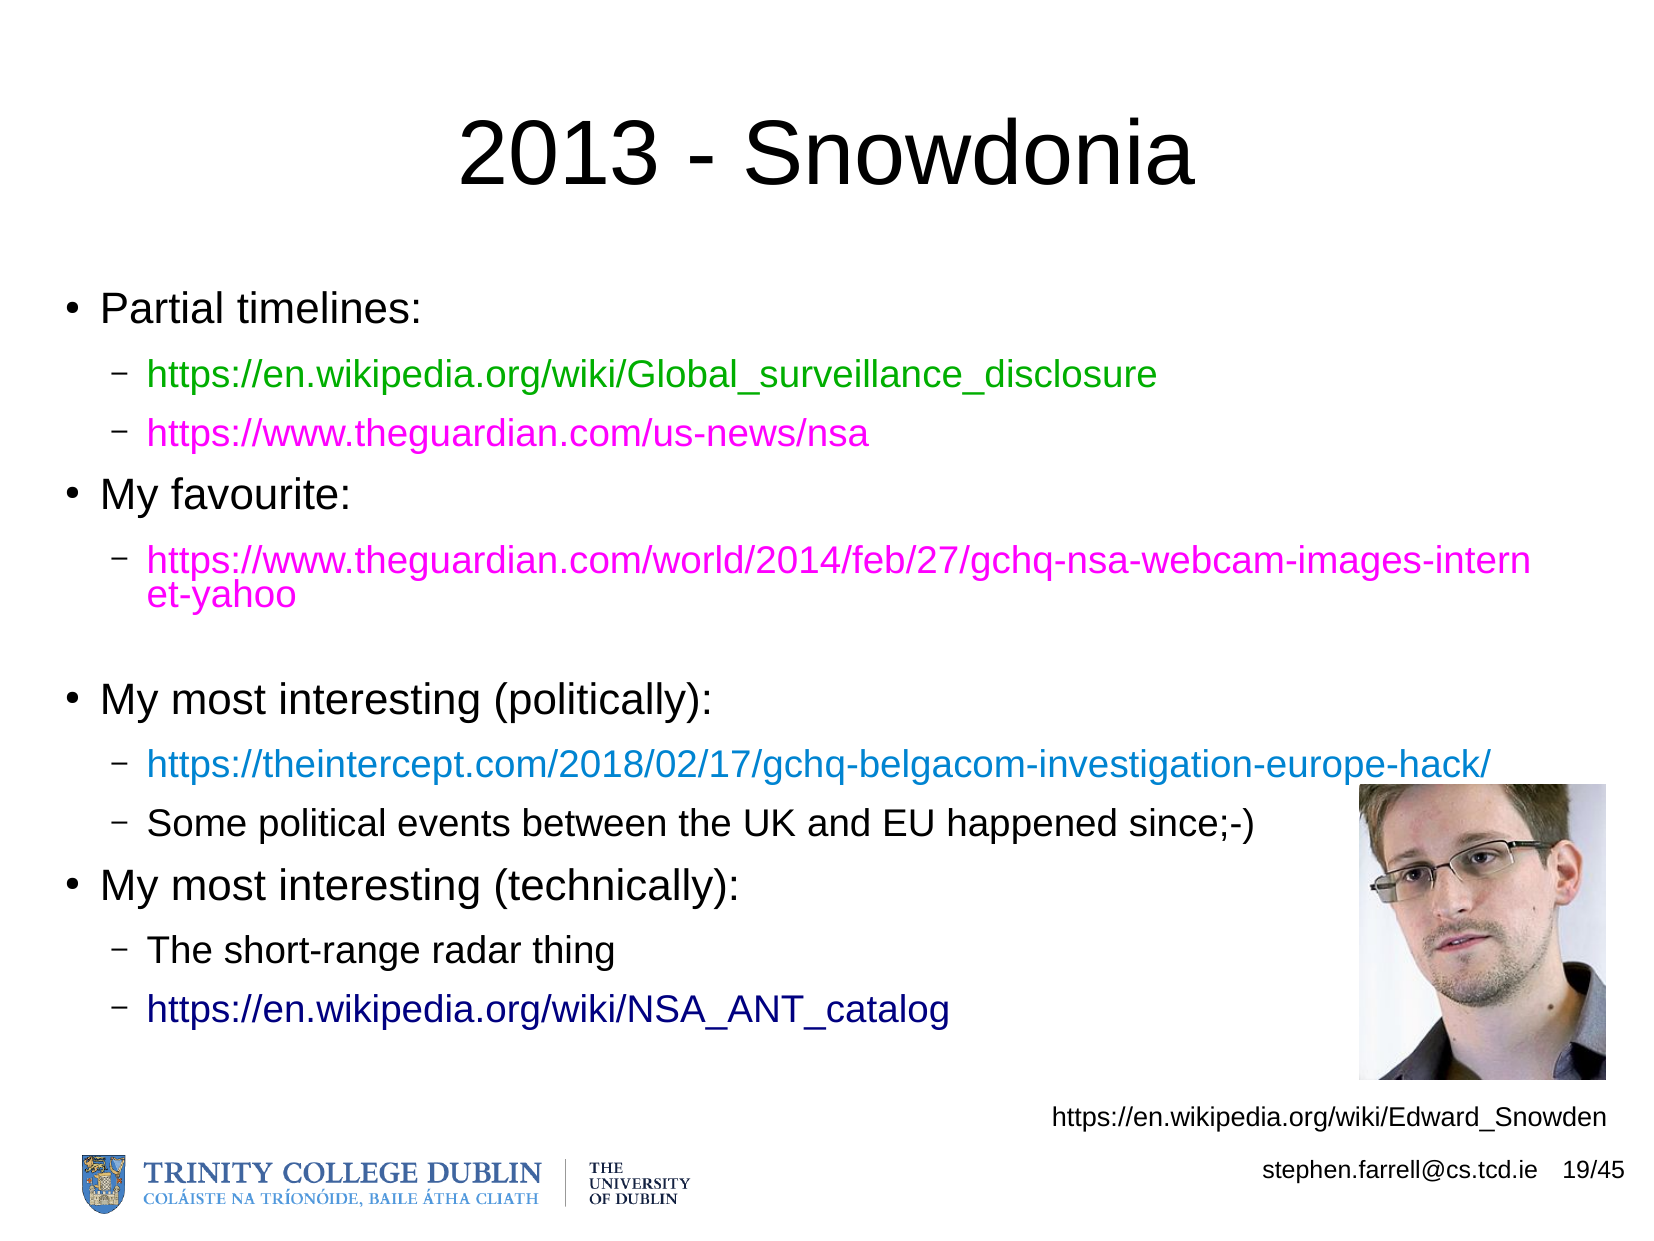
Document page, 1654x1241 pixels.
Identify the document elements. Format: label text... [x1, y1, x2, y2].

picture [82, 1155, 694, 1214]
list Partial timelines: https://en.wikipedia.org/wiki/Global_surveillance_disclosure https://www.theguardian.com/us-news/nsa My favourite: https://www.theguardian.com/world/2014/feb/27/gchq-nsa-webcam-images-internet-yahoo My most interesting (politically): https://theintercept.com/2018/02/17/gchq-belgacom-investigation-europe-hack/ Some political events between the UK and EU happened since;-) My most interesting (technically): The short-range radar thing https://en.wikipedia.org/wiki/NSA_ANT_catalog [53, 284, 1542, 1004]
title 2013 - Snowdonia [82, 49, 1571, 257]
text_box https://en.wikipedia.org/wiki/Edward_Snowden [1037, 1095, 1626, 1152]
picture [1359, 784, 1606, 1081]
